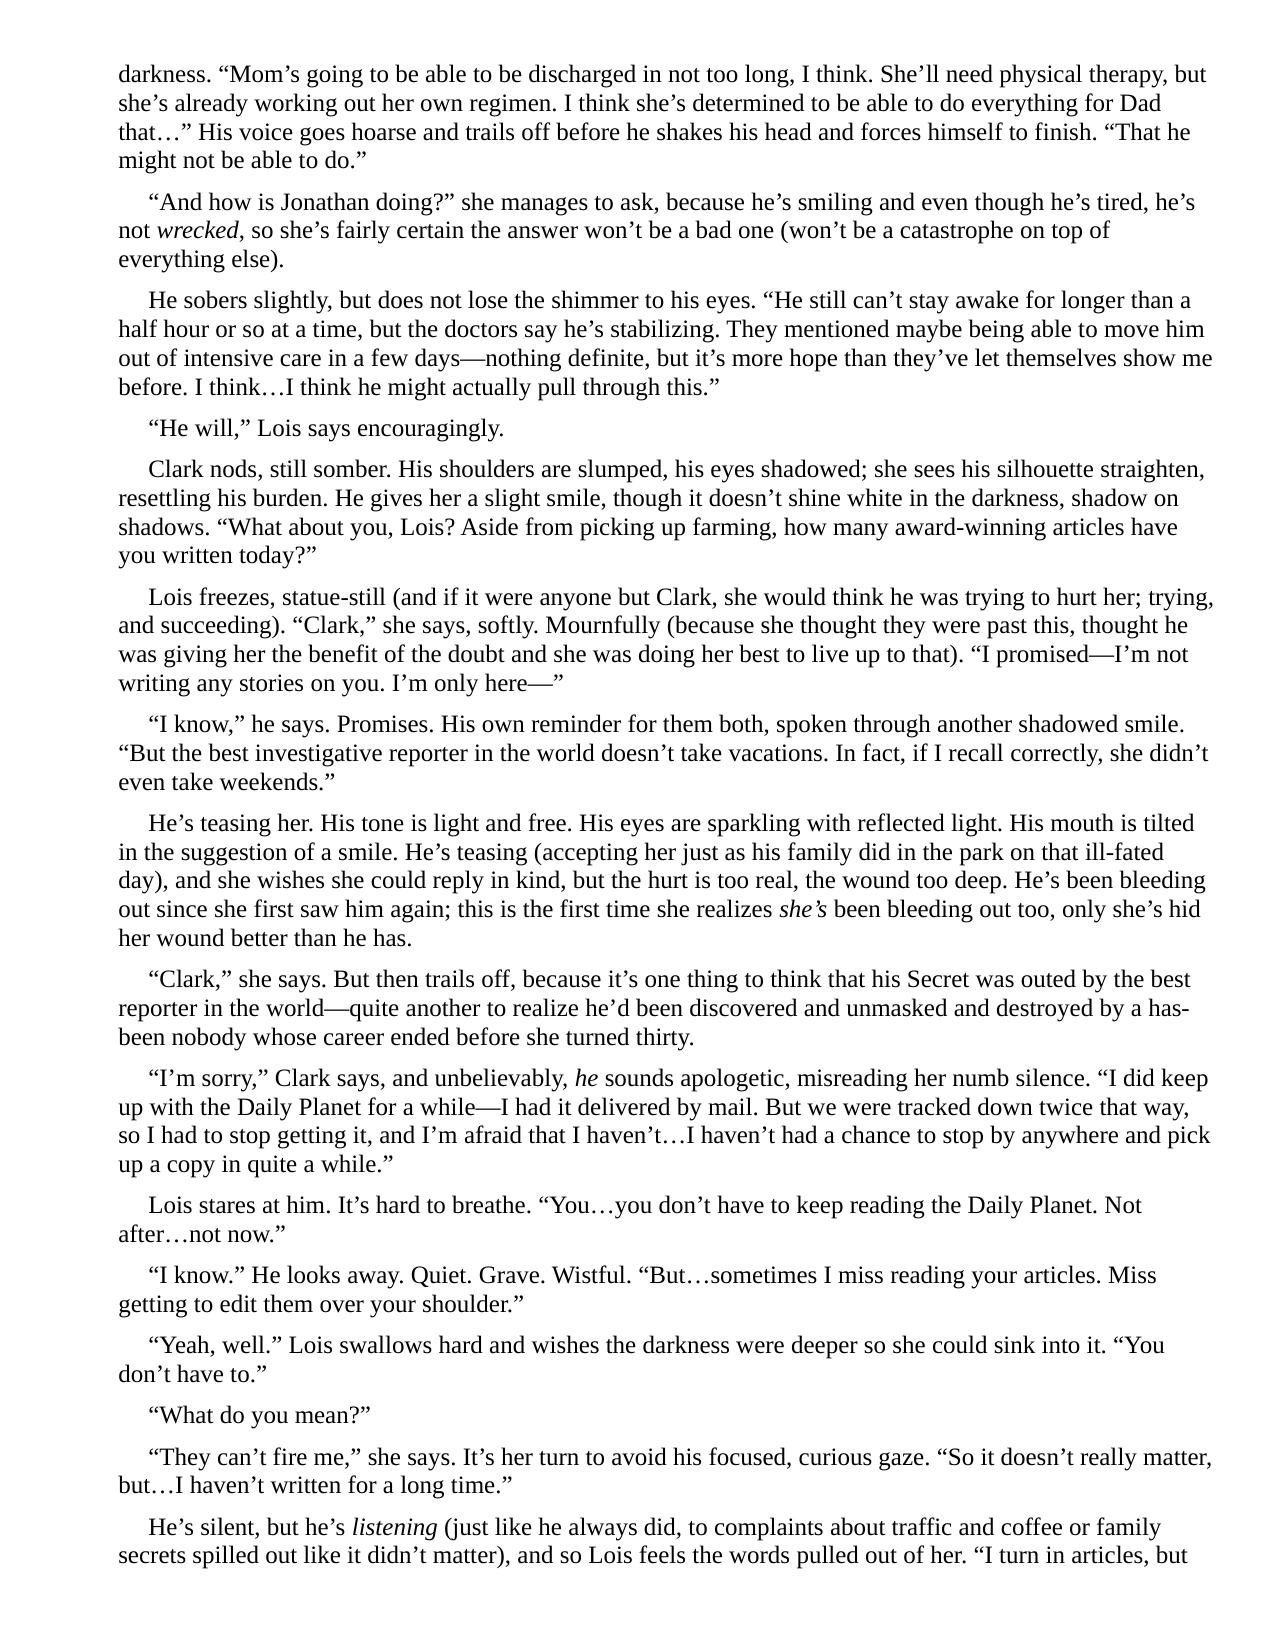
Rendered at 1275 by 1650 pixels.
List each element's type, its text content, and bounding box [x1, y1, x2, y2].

text He sobers slightly, but does not lose the shimmer to his eyes. “He still can’t stay awake for longer than a half hour or so at a time, but the doctors say he’s stabilizing. They mentioned maybe being able to move him out of intensive care in a few days—nothing definite, but it’s more hope than they’ve let themselves show me before. I think…I think he might actually pull through this.” [118, 285, 1216, 400]
text “Clark,” she says. But then trails off, because it’s one thing to think that his Secret was outed by the best reporter in the world—quite another to realize he’d been discovered and unmasked and destroyed by a has-been nobody whose career ended before she turned thirty. [118, 964, 1216, 1050]
text He’s teasing her. His tone is light and free. His eyes are sparkling with reflected light. His mouth is tilted in the suggestion of a smile. He’s teasing (accepting her just as his family did in the park on that ill-fated day), and she wishes she could reply in kind, but the hurt is too real, the wound too deep. He’s been bleeding out since she first saw him again; this is the first time she realizes she’s been bleeding out too, only she’s hid her wound better than he has. [118, 808, 1216, 952]
text “I know.” He looks away. Quiet. Grave. Wistful. “But…sometimes I miss reading your articles. Miss getting to edit them over your shoulder.” [118, 1260, 1216, 1318]
text Lois freezes, statue-still (and if it were anyone but Clark, she would think he was trying to hurt her; trying, and succeeding). “Clark,” she says, softly. Mournfully (because she thought they were past this, thought he was giving her the benefit of the doubt and she was doing her best to live up to that). “I promised—I’m not writing any stories on you. I’m only here—” [118, 582, 1216, 697]
text “And how is Jonathan doing?” she manages to ask, because he’s smiling and even though he’s tired, he’s not wrecked, so she’s fairly certain the answer won’t be a bad one (won’t be a catastrophe on top of everything else). [118, 187, 1216, 273]
text “Yeah, well.” Lois swallows hard and wishes the darkness were deeper so she could sink into it. “You don’t have to.” [118, 1330, 1216, 1388]
text He’s silent, but he’s listening (just like he always did, to complaints about traffic and coffee or family secrets spilled out like it didn’t matter), and so Lois feels the words pulled out of her. “I turn in articles, but [118, 1512, 1216, 1569]
text Clark nods, still somber. His shoulders are slumped, his eyes shadowed; she sees his silhouette straighten, resettling his burden. He gives her a slight smile, though it doesn’t shine white in the darkness, shadow on shadows. “What about you, Lois? Aside from picking up farming, how many award-winning articles have you written today?” [118, 454, 1216, 569]
text “They can’t fire me,” she says. It’s her turn to avoid his focused, curious gaze. “So it doesn’t really matter, but…I haven’t written for a long time.” [118, 1442, 1216, 1499]
text “What do you mean?” [118, 1400, 1216, 1429]
text “He will,” Lois says encouragingly. [118, 413, 1216, 442]
text darkness. “Mom’s going to be able to be discharged in not too long, I think. She’ll need physical therapy, but she’s already working out her own regimen. I think she’s determined to be able to do everything for Dad that…” His voice goes hoarse and trails off before he shakes his head and forces himself to finish. “That he might not be able to do.” [118, 59, 1216, 174]
text “I know,” he says. Promises. His own reminder for them both, spoken through another shadowed smile. “But the best investigative reporter in the world doesn’t take vacations. In fact, if I recall correctly, she didn’t even take weekends.” [118, 709, 1216, 795]
text Lois stares at him. It’s hard to breathe. “You…you don’t have to keep reading the Daily Planet. Not after…not now.” [118, 1190, 1216, 1248]
text “I’m sorry,” Clark says, and unbelievably, he sounds apologetic, misreading her numb silence. “I did keep up with the Daily Planet for a while—I had it delivered by mail. But we were tracked down twice that way, so I had to stop getting it, and I’m afraid that I haven’t…I haven’t had a chance to stop by anywhere and pick up a copy in quite a while.” [118, 1063, 1216, 1178]
